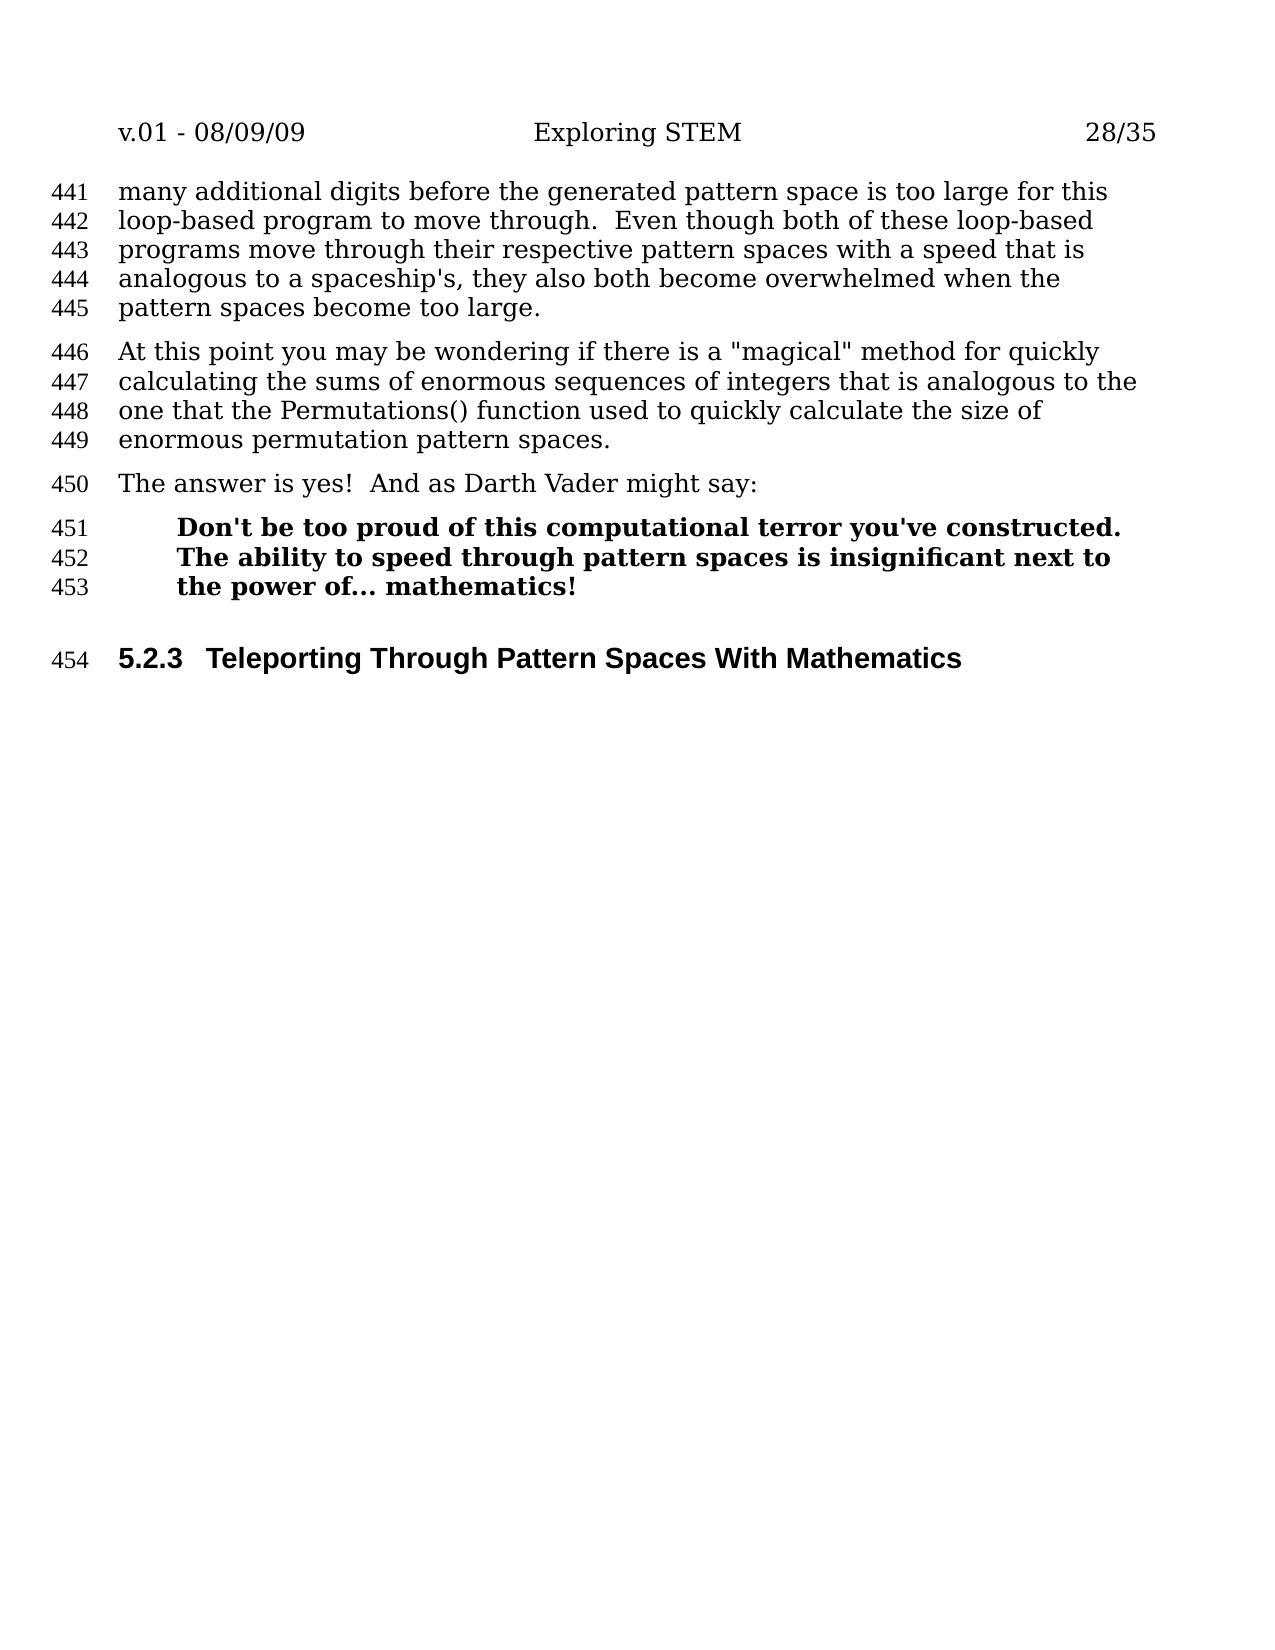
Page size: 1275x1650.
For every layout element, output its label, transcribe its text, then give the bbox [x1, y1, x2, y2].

text At this point you may be wondering if there is a "magical" method for quickly calculating the sums of enormous sequences of integers that is analogous to the one that the Permutations() function used to quickly calculate the size of enormous permutation pattern spaces. [118, 338, 1157, 454]
subtitle Teleporting Through Pattern Spaces With Mathematics [118, 641, 1157, 674]
text The answer is yes! And as Darth Vader might say: [118, 469, 1157, 498]
text many additional digits before the generated pattern space is too large for this loop-based program to move through. Even though both of these loop-based programs move through their respective pattern spaces with a speed that is analogous to a spaceship's, they also both become overwhelmed when the pattern spaces become too large. [118, 177, 1157, 323]
text Don't be too proud of this computational terror you've constructed. The ability to speed through pattern spaces is insignificant next to the power of... mathematics! [176, 513, 1157, 602]
